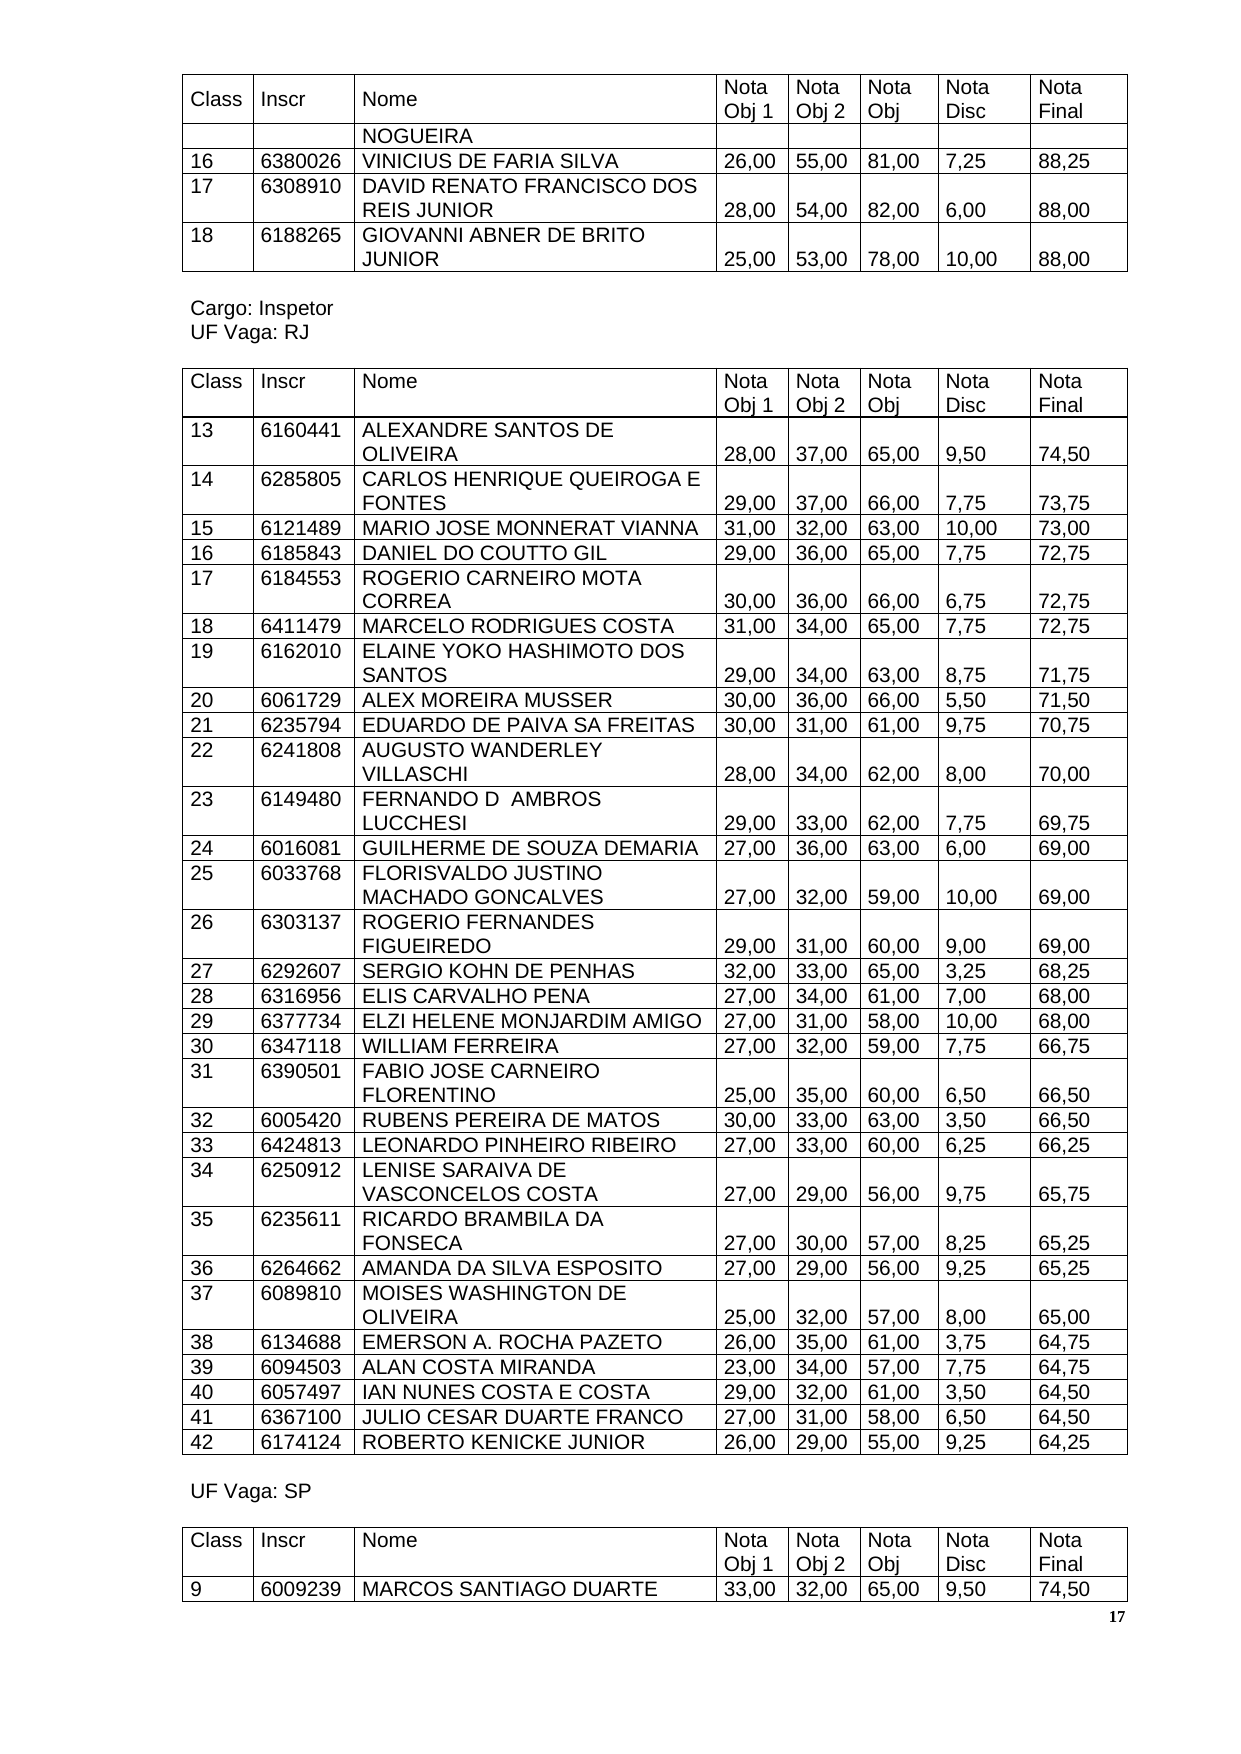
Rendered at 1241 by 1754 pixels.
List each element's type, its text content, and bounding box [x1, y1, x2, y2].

table_cell [183, 272, 253, 296]
table_cell [716, 344, 788, 367]
table_cell 9,25 [939, 1256, 1030, 1280]
table_cell Inscr [254, 1528, 354, 1576]
table_cell 29,00 [717, 1380, 788, 1404]
table_cell 9,00 [939, 910, 1030, 958]
table_cell 66,00 [861, 688, 938, 712]
table_cell 65,25 [1031, 1207, 1127, 1255]
table_cell 36,00 [789, 565, 860, 613]
table_cell [716, 320, 788, 343]
table_cell 14 [183, 466, 253, 514]
table_cell 6,00 [939, 174, 1030, 222]
table_header Nome [355, 75, 716, 123]
table_cell 33,00 [789, 959, 860, 983]
table_cell 65,00 [861, 540, 938, 564]
table_cell 57,00 [861, 1281, 938, 1329]
table_cell Nota Obj 1 [717, 1528, 788, 1576]
table_cell 32,00 [789, 1577, 860, 1601]
table_cell 61,00 [861, 1380, 938, 1404]
table_cell [355, 272, 716, 296]
table_cell [788, 1455, 860, 1479]
table_cell [860, 296, 938, 319]
table_cell 31,00 [789, 1009, 860, 1033]
table_cell 64,75 [1031, 1330, 1127, 1354]
table_cell 27 [183, 959, 253, 983]
table_cell [788, 320, 860, 343]
table_cell 29,00 [789, 1158, 860, 1206]
table_cell 72,75 [1031, 540, 1127, 564]
table_cell 64,25 [1031, 1430, 1127, 1454]
table_cell [788, 296, 860, 319]
table_cell 36,00 [789, 836, 860, 860]
table_cell 6094503 [254, 1355, 354, 1379]
table_cell 10,00 [939, 515, 1030, 539]
table_cell 27,00 [717, 1158, 788, 1206]
table_cell 6185843 [254, 540, 354, 564]
table_cell 27,00 [717, 1405, 788, 1429]
table_cell [1031, 272, 1128, 296]
table_cell [860, 1455, 938, 1479]
table_cell 32,00 [789, 1034, 860, 1058]
table_cell EDUARDO DE PAIVA SA FREITAS [355, 713, 716, 737]
table_cell 27,00 [717, 1034, 788, 1058]
table_cell 10,00 [939, 223, 1030, 271]
table_cell Nota Obj [861, 1528, 938, 1576]
table_cell ELAINE YOKO HASHIMOTO DOS SANTOS [355, 639, 716, 687]
table_cell 65,00 [1031, 1281, 1127, 1329]
table_cell 23,00 [717, 1355, 788, 1379]
table_cell 17 [183, 565, 253, 613]
table_cell 72,75 [1031, 565, 1127, 613]
table_cell 69,75 [1031, 787, 1127, 835]
table_cell 7,75 [939, 787, 1030, 835]
table_cell [938, 320, 1031, 343]
table_cell 6009239 [254, 1577, 354, 1601]
table_cell [254, 124, 354, 148]
table_cell 53,00 [789, 223, 860, 271]
table_cell 62,00 [861, 787, 938, 835]
table_cell 27,00 [717, 1133, 788, 1157]
table_cell 6134688 [254, 1330, 354, 1354]
table_cell 6,75 [939, 565, 1030, 613]
table_cell 6285805 [254, 466, 354, 514]
table_cell 6390501 [254, 1059, 354, 1107]
table_cell 35 [183, 1207, 253, 1255]
table_cell 71,75 [1031, 639, 1127, 687]
table_cell ELIS CARVALHO PENA [355, 984, 716, 1008]
table_cell [860, 1479, 938, 1503]
table_cell MARCOS SANTIAGO DUARTE [355, 1577, 716, 1601]
table_cell 6424813 [254, 1133, 354, 1157]
table_cell LENISE SARAIVA DE VASCONCELOS COSTA [355, 1158, 716, 1206]
table_cell 31,00 [789, 910, 860, 958]
table_cell ALAN COSTA MIRANDA [355, 1355, 716, 1379]
table_cell Cargo: Inspetor [183, 296, 716, 319]
table_cell 6061729 [254, 688, 354, 712]
table_cell 62,00 [861, 738, 938, 786]
table_cell Nota Final [1031, 1528, 1127, 1576]
table_cell 9,75 [939, 1158, 1030, 1206]
table_cell 33,00 [789, 787, 860, 835]
table_header Nota Obj 1 [717, 75, 788, 123]
table_cell 8,25 [939, 1207, 1030, 1255]
table_cell UF Vaga: RJ [183, 320, 716, 343]
table_cell [253, 344, 354, 367]
table_cell MOISES WASHINGTON DE OLIVEIRA [355, 1281, 716, 1329]
table_cell 23 [183, 787, 253, 835]
table_cell 73,75 [1031, 466, 1127, 514]
table_cell 26,00 [717, 1330, 788, 1354]
table_cell 6016081 [254, 836, 354, 860]
table_cell Nota Obj [861, 369, 938, 416]
table_cell 35,00 [789, 1330, 860, 1354]
table_cell 34,00 [789, 1355, 860, 1379]
table_cell Inscr [254, 369, 354, 416]
table_cell 6089810 [254, 1281, 354, 1329]
table_cell 27,00 [717, 861, 788, 909]
table_cell 18 [183, 614, 253, 638]
table_cell [939, 124, 1030, 148]
table_cell LEONARDO PINHEIRO RIBEIRO [355, 1133, 716, 1157]
table_cell 54,00 [789, 174, 860, 222]
table_cell [1031, 1479, 1128, 1503]
table_cell 32,00 [789, 1380, 860, 1404]
table_cell [1031, 344, 1128, 367]
table_cell 9 [183, 1577, 253, 1601]
table_cell 25,00 [717, 1281, 788, 1329]
table_cell 31,00 [789, 713, 860, 737]
table_cell [253, 272, 354, 296]
table_cell 29,00 [717, 910, 788, 958]
table_cell 55,00 [789, 149, 860, 173]
table_cell [938, 272, 1031, 296]
table_cell [1031, 1455, 1128, 1479]
table_cell WILLIAM FERREIRA [355, 1034, 716, 1058]
table_cell 72,75 [1031, 614, 1127, 638]
table_cell NOGUEIRA [355, 124, 716, 148]
table_cell 68,00 [1031, 984, 1127, 1008]
table_cell [938, 1479, 1031, 1503]
table_cell [860, 344, 938, 367]
table_cell 78,00 [861, 223, 938, 271]
table_cell 66,50 [1031, 1059, 1127, 1107]
table_cell [1031, 296, 1128, 319]
table_cell 66,25 [1031, 1133, 1127, 1157]
table_cell 64,50 [1031, 1380, 1127, 1404]
table_cell 6308910 [254, 174, 354, 222]
table_cell 31,00 [789, 1405, 860, 1429]
table_cell 60,00 [861, 1059, 938, 1107]
table_cell 88,00 [1031, 223, 1127, 271]
table_cell 6250912 [254, 1158, 354, 1206]
table_cell 56,00 [861, 1256, 938, 1280]
table_cell AUGUSTO WANDERLEY VILLASCHI [355, 738, 716, 786]
table_cell 32,00 [717, 959, 788, 983]
table_cell [861, 124, 938, 148]
table_cell [183, 124, 253, 148]
table_cell 6188265 [254, 223, 354, 271]
table_cell [716, 1455, 788, 1479]
table_cell Nome [355, 1528, 716, 1576]
table_cell 81,00 [861, 149, 938, 173]
table_cell 37 [183, 1281, 253, 1329]
table_cell ROGERIO FERNANDES FIGUEIREDO [355, 910, 716, 958]
table_cell [938, 344, 1031, 367]
table_cell 33,00 [717, 1577, 788, 1601]
table_cell 6380026 [254, 149, 354, 173]
table_cell [183, 1503, 253, 1527]
table_header Nota Obj [861, 75, 938, 123]
table_cell 74,50 [1031, 418, 1127, 465]
table_cell 73,00 [1031, 515, 1127, 539]
table_cell SERGIO KOHN DE PENHAS [355, 959, 716, 983]
table_cell 6303137 [254, 910, 354, 958]
table_cell 8,75 [939, 639, 1030, 687]
table_cell 25,00 [717, 1059, 788, 1107]
table_cell 7,25 [939, 149, 1030, 173]
table_cell 64,75 [1031, 1355, 1127, 1379]
table_cell DANIEL DO COUTTO GIL [355, 540, 716, 564]
table_cell VINICIUS DE FARIA SILVA [355, 149, 716, 173]
table_cell 70,00 [1031, 738, 1127, 786]
table_header Inscr [254, 75, 354, 123]
table_cell 26 [183, 910, 253, 958]
table_cell 68,00 [1031, 1009, 1127, 1033]
table_cell 61,00 [861, 713, 938, 737]
table_cell UF Vaga: SP [183, 1479, 716, 1503]
table_cell 6292607 [254, 959, 354, 983]
table_cell 66,75 [1031, 1034, 1127, 1058]
table_cell 31,00 [717, 515, 788, 539]
table_cell 63,00 [861, 836, 938, 860]
table_cell [716, 296, 788, 319]
table_cell ROBERTO KENICKE JUNIOR [355, 1430, 716, 1454]
table_cell 59,00 [861, 861, 938, 909]
table_cell 37,00 [789, 466, 860, 514]
table_cell FABIO JOSE CARNEIRO FLORENTINO [355, 1059, 716, 1107]
table_cell 30,00 [717, 688, 788, 712]
table_cell 69,00 [1031, 836, 1127, 860]
table_cell [717, 124, 788, 148]
table_cell 25 [183, 861, 253, 909]
table_cell 29,00 [789, 1256, 860, 1280]
table_cell 27,00 [717, 836, 788, 860]
table_cell 6057497 [254, 1380, 354, 1404]
table_cell 63,00 [861, 515, 938, 539]
table_cell 65,75 [1031, 1158, 1127, 1206]
table_cell 68,25 [1031, 959, 1127, 983]
table_cell 66,00 [861, 565, 938, 613]
table_cell 29 [183, 1009, 253, 1033]
table_cell 59,00 [861, 1034, 938, 1058]
table_cell 61,00 [861, 1330, 938, 1354]
table_cell 3,75 [939, 1330, 1030, 1354]
table_cell 39 [183, 1355, 253, 1379]
table_cell 3,25 [939, 959, 1030, 983]
table_cell [938, 1455, 1031, 1479]
table_cell 6241808 [254, 738, 354, 786]
table_cell 28 [183, 984, 253, 1008]
table_cell 34,00 [789, 639, 860, 687]
table_cell [860, 1503, 938, 1527]
table_cell 6,50 [939, 1059, 1030, 1107]
table_cell 27,00 [717, 984, 788, 1008]
table_header Nota Final [1031, 75, 1127, 123]
table_cell [1031, 320, 1128, 343]
table_cell Nota Final [1031, 369, 1127, 416]
table_cell 6367100 [254, 1405, 354, 1429]
table_cell 65,00 [861, 614, 938, 638]
table_cell 64,50 [1031, 1405, 1127, 1429]
table_cell 6160441 [254, 418, 354, 465]
table_cell 30,00 [717, 565, 788, 613]
table_cell 36 [183, 1256, 253, 1280]
table_cell 74,50 [1031, 1577, 1127, 1601]
table_cell RUBENS PEREIRA DE MATOS [355, 1108, 716, 1132]
table_cell 34,00 [789, 614, 860, 638]
table_cell [183, 344, 253, 367]
table_cell AMANDA DA SILVA ESPOSITO [355, 1256, 716, 1280]
table_cell 6174124 [254, 1430, 354, 1454]
table_cell 24 [183, 836, 253, 860]
table_cell [860, 320, 938, 343]
table_cell [788, 272, 860, 296]
table_cell 6316956 [254, 984, 354, 1008]
table_cell [183, 1455, 253, 1479]
table_cell 20 [183, 688, 253, 712]
table_cell [1031, 1503, 1128, 1527]
table_cell Class [183, 369, 253, 416]
table_cell 42 [183, 1430, 253, 1454]
table_cell [716, 272, 788, 296]
table_cell 57,00 [861, 1355, 938, 1379]
table_cell ALEX MOREIRA MUSSER [355, 688, 716, 712]
table_header Nota Obj 2 [789, 75, 860, 123]
table_cell Nome [355, 369, 716, 416]
table_cell 28,00 [717, 418, 788, 465]
table_cell 66,50 [1031, 1108, 1127, 1132]
table_cell 36,00 [789, 540, 860, 564]
table_cell 36,00 [789, 688, 860, 712]
table_cell 25,00 [717, 223, 788, 271]
table_cell 30,00 [789, 1207, 860, 1255]
table_cell 55,00 [861, 1430, 938, 1454]
table_cell CARLOS HENRIQUE QUEIROGA E FONTES [355, 466, 716, 514]
table_cell 61,00 [861, 984, 938, 1008]
table_cell 7,75 [939, 540, 1030, 564]
table_cell GIOVANNI ABNER DE BRITO JUNIOR [355, 223, 716, 271]
table_cell 7,75 [939, 466, 1030, 514]
table_cell 27,00 [717, 1207, 788, 1255]
table_cell 65,00 [861, 1577, 938, 1601]
table_cell 29,00 [717, 639, 788, 687]
table_cell 8,00 [939, 1281, 1030, 1329]
table_cell 29,00 [789, 1430, 860, 1454]
table_cell 31,00 [717, 614, 788, 638]
table_cell 32,00 [789, 515, 860, 539]
table_cell 69,00 [1031, 910, 1127, 958]
table_cell 41 [183, 1405, 253, 1429]
table_cell 33 [183, 1133, 253, 1157]
table_cell 60,00 [861, 1133, 938, 1157]
table_cell 35,00 [789, 1059, 860, 1107]
table_cell 9,50 [939, 418, 1030, 465]
table_cell Nota Obj 1 [717, 369, 788, 416]
table_cell 66,00 [861, 466, 938, 514]
table_cell 38 [183, 1330, 253, 1354]
table_cell [788, 344, 860, 367]
table_cell [938, 1503, 1031, 1527]
table_cell 58,00 [861, 1009, 938, 1033]
table_cell 57,00 [861, 1207, 938, 1255]
table_cell 6149480 [254, 787, 354, 835]
table_cell Class [183, 1528, 253, 1576]
table_cell 6033768 [254, 861, 354, 909]
table_cell 6235611 [254, 1207, 354, 1255]
table_cell [1031, 124, 1127, 148]
table_cell 34,00 [789, 984, 860, 1008]
table_cell [938, 296, 1031, 319]
table_cell 88,25 [1031, 149, 1127, 173]
table_header Nota Disc [939, 75, 1030, 123]
table_cell 6264662 [254, 1256, 354, 1280]
table_cell 69,00 [1031, 861, 1127, 909]
table_cell 60,00 [861, 910, 938, 958]
table_cell 27,00 [717, 1009, 788, 1033]
table_cell IAN NUNES COSTA E COSTA [355, 1380, 716, 1404]
table_cell GUILHERME DE SOUZA DEMARIA [355, 836, 716, 860]
table_cell 10,00 [939, 861, 1030, 909]
table_cell 40 [183, 1380, 253, 1404]
table_cell MARIO JOSE MONNERAT VIANNA [355, 515, 716, 539]
table_cell 6121489 [254, 515, 354, 539]
table_cell 63,00 [861, 639, 938, 687]
table_cell Nota Obj 2 [789, 1528, 860, 1576]
table_cell 17 [183, 174, 253, 222]
table_cell 3,50 [939, 1108, 1030, 1132]
table_cell 28,00 [717, 738, 788, 786]
table_cell 3,50 [939, 1380, 1030, 1404]
table_cell 26,00 [717, 149, 788, 173]
table_cell 6377734 [254, 1009, 354, 1033]
table_cell [253, 1503, 354, 1527]
table_cell 34 [183, 1158, 253, 1206]
table_cell 6184553 [254, 565, 354, 613]
table_cell 7,75 [939, 1355, 1030, 1379]
table_cell 7,75 [939, 1034, 1030, 1058]
table_cell Nota Disc [939, 369, 1030, 416]
table_cell 30,00 [717, 1108, 788, 1132]
table_cell 6235794 [254, 713, 354, 737]
table_cell 7,00 [939, 984, 1030, 1008]
table_cell [253, 1455, 354, 1479]
table_cell 65,00 [861, 959, 938, 983]
table_cell 58,00 [861, 1405, 938, 1429]
table_cell [860, 272, 938, 296]
table_cell 30,00 [717, 713, 788, 737]
table_cell 16 [183, 149, 253, 173]
table_cell 13 [183, 418, 253, 465]
table_cell [788, 1479, 860, 1503]
table_cell JULIO CESAR DUARTE FRANCO [355, 1405, 716, 1429]
table_cell 32,00 [789, 861, 860, 909]
table_cell EMERSON A. ROCHA PAZETO [355, 1330, 716, 1354]
table_cell 33,00 [789, 1133, 860, 1157]
table_cell 18 [183, 223, 253, 271]
table_cell 56,00 [861, 1158, 938, 1206]
table_cell 27,00 [717, 1256, 788, 1280]
table_header Class [183, 75, 253, 123]
table_cell 8,00 [939, 738, 1030, 786]
table_cell 19 [183, 639, 253, 687]
table_cell 6347118 [254, 1034, 354, 1058]
table_cell 6,50 [939, 1405, 1030, 1429]
table_cell MARCELO RODRIGUES COSTA [355, 614, 716, 638]
table_cell 6,00 [939, 836, 1030, 860]
table_cell 6411479 [254, 614, 354, 638]
table_cell FLORISVALDO JUSTINO MACHADO GONCALVES [355, 861, 716, 909]
table_cell 88,00 [1031, 174, 1127, 222]
table_cell ELZI HELENE MONJARDIM AMIGO [355, 1009, 716, 1033]
table_cell 7,75 [939, 614, 1030, 638]
table_cell ROGERIO CARNEIRO MOTA CORREA [355, 565, 716, 613]
table_cell 65,25 [1031, 1256, 1127, 1280]
table_cell ALEXANDRE SANTOS DE OLIVEIRA [355, 418, 716, 465]
table_cell Nota Disc [939, 1528, 1030, 1576]
table_cell [355, 344, 716, 367]
table_cell [789, 124, 860, 148]
table_cell 70,75 [1031, 713, 1127, 737]
table_cell 37,00 [789, 418, 860, 465]
table_cell 34,00 [789, 738, 860, 786]
table_cell 22 [183, 738, 253, 786]
table_cell 6,25 [939, 1133, 1030, 1157]
table_cell FERNANDO D AMBROS LUCCHESI [355, 787, 716, 835]
table_cell [355, 1503, 716, 1527]
table_cell 29,00 [717, 787, 788, 835]
table_cell 9,50 [939, 1577, 1030, 1601]
table_cell 6005420 [254, 1108, 354, 1132]
table_cell 29,00 [717, 540, 788, 564]
table_cell 30 [183, 1034, 253, 1058]
table_cell 82,00 [861, 174, 938, 222]
table_cell 15 [183, 515, 253, 539]
table_cell [788, 1503, 860, 1527]
table_cell 63,00 [861, 1108, 938, 1132]
table_cell 33,00 [789, 1108, 860, 1132]
table_cell 5,50 [939, 688, 1030, 712]
table_cell 32 [183, 1108, 253, 1132]
table_cell 16 [183, 540, 253, 564]
table_cell [716, 1503, 788, 1527]
table_cell 10,00 [939, 1009, 1030, 1033]
table_cell 28,00 [717, 174, 788, 222]
table_cell 9,25 [939, 1430, 1030, 1454]
table_cell 32,00 [789, 1281, 860, 1329]
table_cell DAVID RENATO FRANCISCO DOS REIS JUNIOR [355, 174, 716, 222]
table_cell 71,50 [1031, 688, 1127, 712]
table_cell 29,00 [717, 466, 788, 514]
table_cell 9,75 [939, 713, 1030, 737]
table_cell Nota Obj 2 [789, 369, 860, 416]
table_cell 26,00 [717, 1430, 788, 1454]
table_cell 6162010 [254, 639, 354, 687]
table_cell 31 [183, 1059, 253, 1107]
table_cell 21 [183, 713, 253, 737]
table_cell [716, 1479, 788, 1503]
table_cell RICARDO BRAMBILA DA FONSECA [355, 1207, 716, 1255]
table_cell 65,00 [861, 418, 938, 465]
table_cell [355, 1455, 716, 1479]
